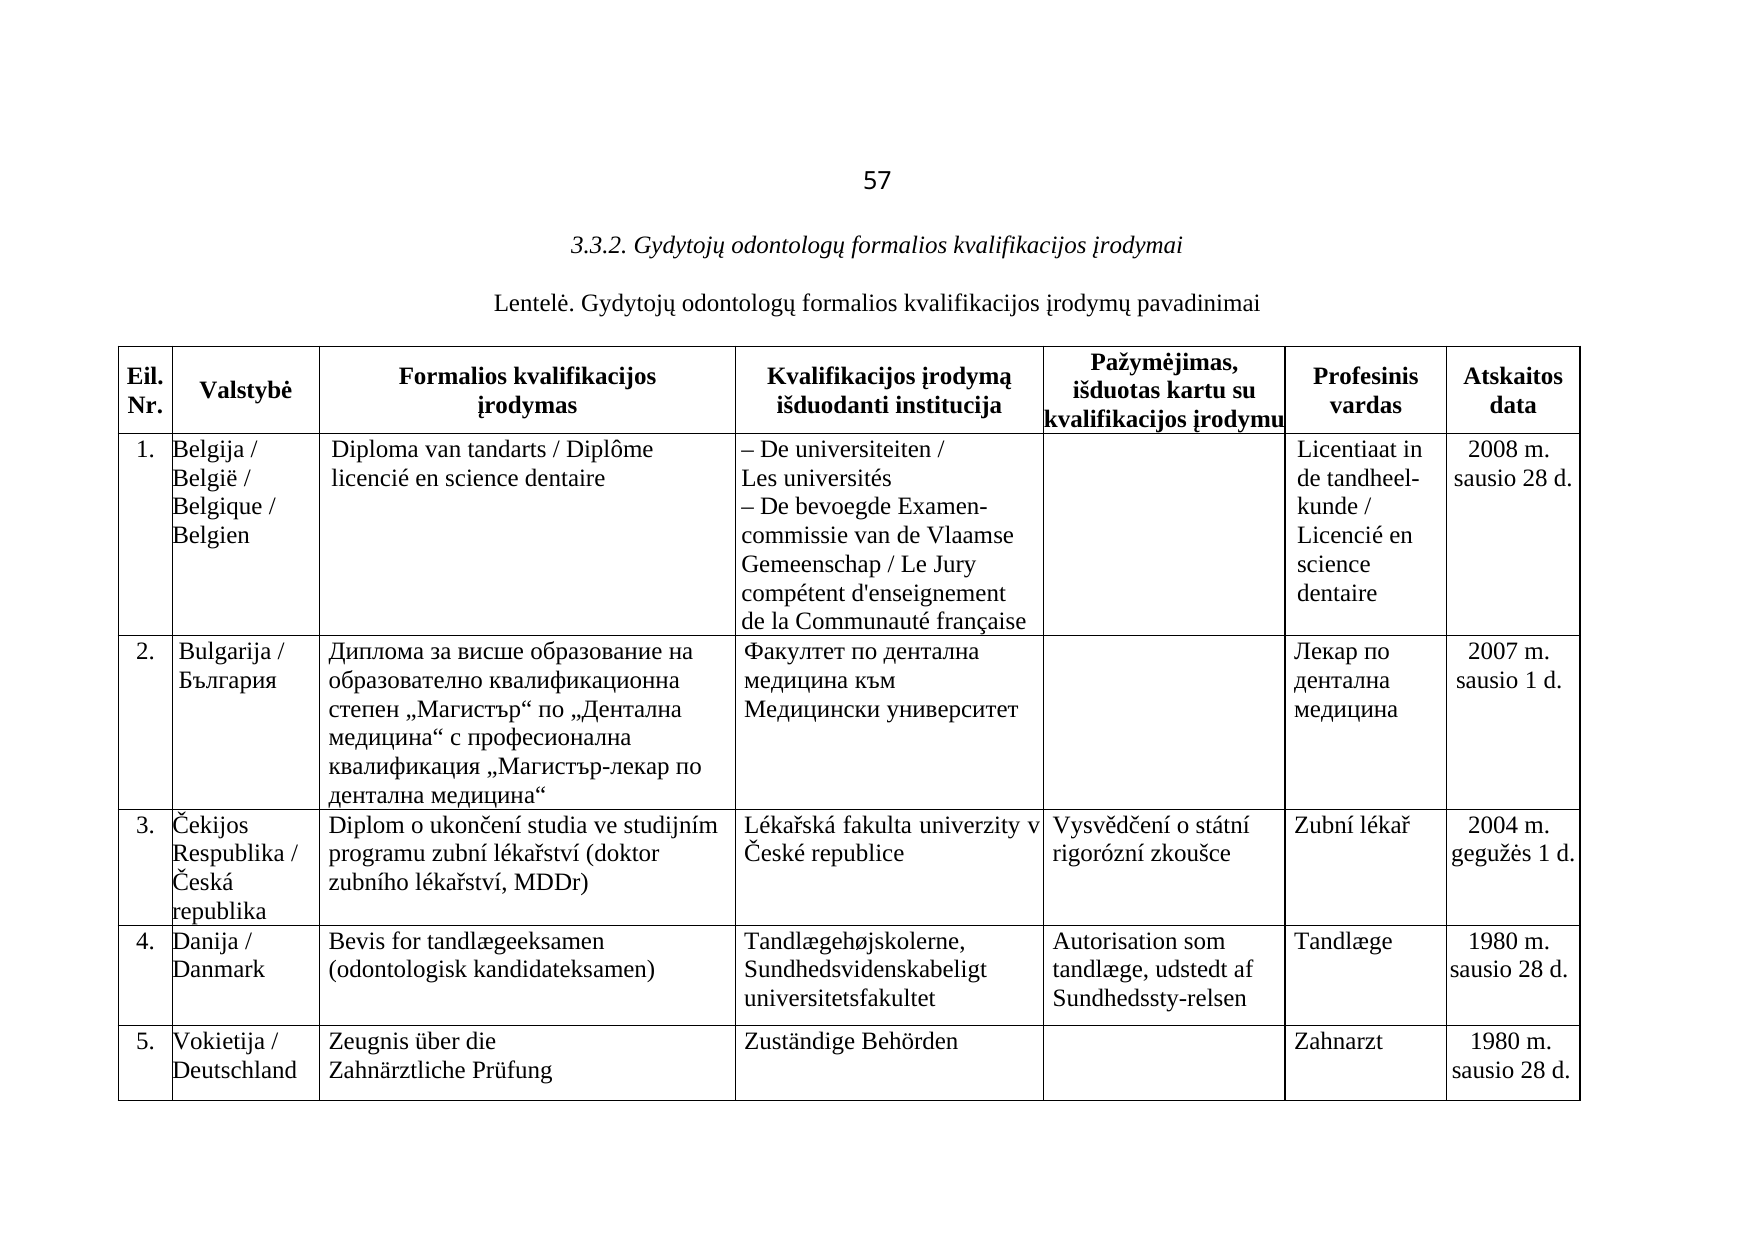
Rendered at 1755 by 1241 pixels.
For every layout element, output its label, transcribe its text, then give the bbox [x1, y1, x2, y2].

table_header Formalios kvalifikacijos įrodymas [320, 347, 735, 433]
table_cell [1044, 434, 1284, 635]
table_header Pažymėjimas, išduotas kartu su kvalifikacijos įrodymu [1044, 347, 1284, 433]
table_header Valstybė [173, 347, 319, 433]
table_cell Lékařská fakulta univerzity v České republice [736, 810, 1043, 925]
table_cell Факултет по дентална медицина към Медицински университет [736, 636, 1043, 809]
table_cell Диплома за висше образование на образователно квалификационна степен „Магистър“ по „Дентална медицина“ с професионална квалификация „Магистър-лекар по дентална медицина“ [320, 636, 735, 809]
table_header Eil. Nr. [119, 347, 172, 433]
table_cell Zuständige Behörden [736, 1026, 1043, 1100]
table_cell Zahnarzt [1286, 1026, 1446, 1100]
table_cell Лекар по дентална медицина [1286, 636, 1446, 809]
table_cell Diplom o ukončení studia ve studijním programu zubní lékařství (doktor zubního lékařství, MDDr) [320, 810, 735, 925]
table_cell Zeugnis über die Zahnärztliche Prüfung [320, 1026, 735, 1100]
table_cell Licentiaat in de tandheel- kunde / Licencié en science dentaire [1286, 434, 1446, 635]
table_cell 1980 m. sausio 28 d. [1447, 1026, 1579, 1100]
table_cell 5. [119, 1026, 172, 1100]
table_cell Čekijos Respublika / Česká republika [173, 810, 319, 925]
table_cell [1044, 636, 1284, 809]
table_cell Vokietija / Deutschland [173, 1026, 319, 1100]
table_cell 1. [119, 434, 172, 635]
table_cell 2. [119, 636, 172, 809]
table_cell 2007 m. sausio 1 d. [1447, 636, 1579, 809]
table_cell 4. [119, 926, 172, 1025]
table_header Atskaitos data [1447, 347, 1579, 433]
table_cell Diploma van tandarts / Diplôme licencié en science dentaire [320, 434, 735, 635]
table_cell 3. [119, 810, 172, 925]
table_cell 2004 m. gegužės 1 d. [1447, 810, 1579, 925]
table_cell [1044, 1026, 1284, 1100]
table_cell Autorisation som tandlæge, udstedt af Sundhedssty-relsen [1044, 926, 1284, 1025]
table_cell Bevis for tandlægeeksamen (odontologisk kandidateksamen) [320, 926, 735, 1025]
table_cell Tandlæge [1286, 926, 1446, 1025]
table_cell Zubní lékař [1286, 810, 1446, 925]
table_cell Danija / Danmark [173, 926, 319, 1025]
table_header Kvalifikacijos įrodymą išduodanti institucija [736, 347, 1043, 433]
table_cell 1980 m. sausio 28 d. [1447, 926, 1579, 1025]
table_cell Tandlægehøjskolerne, Sundhedsvidenskabeligt universitetsfakultet [736, 926, 1043, 1025]
table_cell Vysvědčení o státní rigorózní zkoušce [1044, 810, 1284, 925]
table_cell 2008 m. sausio 28 d. [1447, 434, 1579, 635]
text 3.3.2. Gydytojų odontologų formalios kvalifikacijos įrodymai [118, 231, 1638, 259]
table_header Profesinis vardas [1286, 347, 1446, 433]
table_cell Belgija / België / Belgique / Belgien [173, 434, 319, 635]
table_cell Bulgarija / България [173, 636, 319, 809]
table_cell – De universiteiten / Les universités – De bevoegde Examen-commissie van de Vlaamse Gemeenschap / Le Jury compétent d'enseignement de la Communauté française [736, 434, 1043, 635]
text Lentelė. Gydytojų odontologų formalios kvalifikacijos įrodymų pavadinimai [118, 288, 1636, 317]
